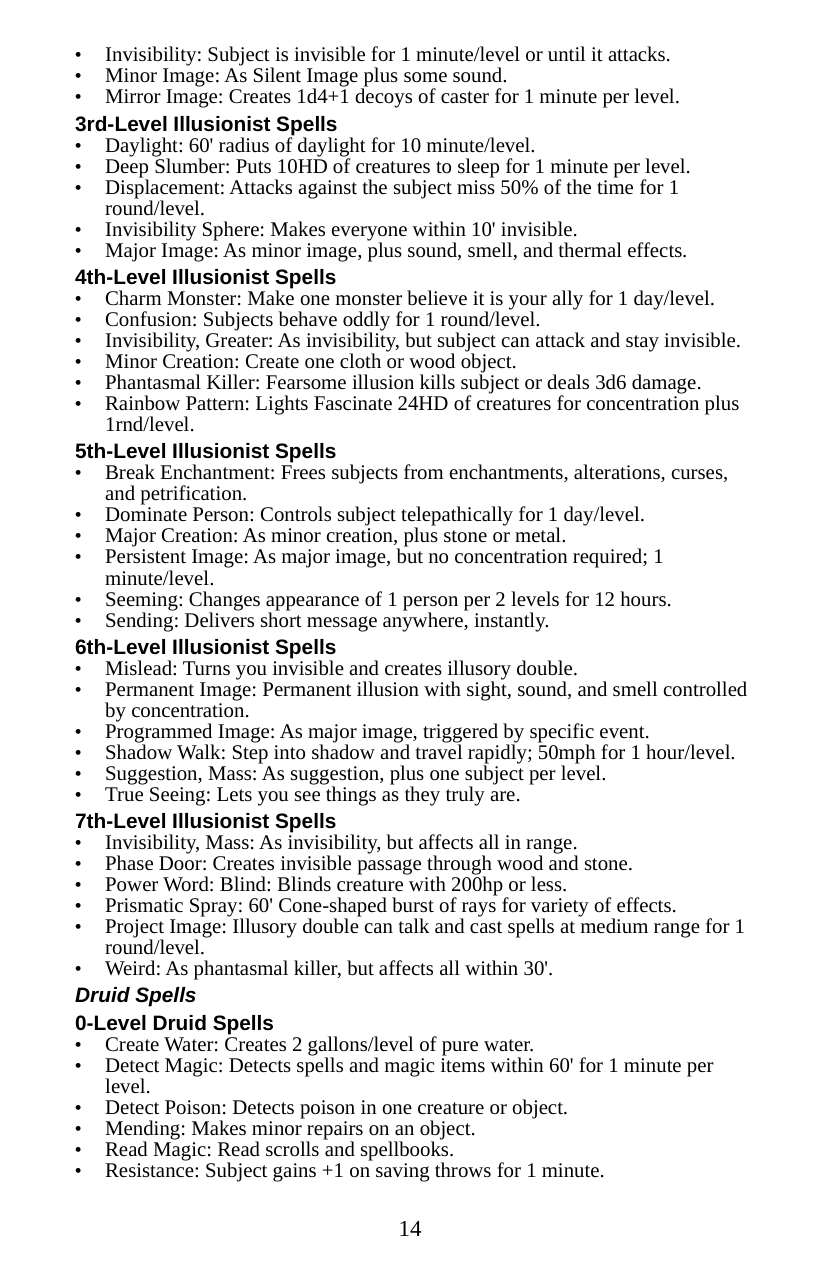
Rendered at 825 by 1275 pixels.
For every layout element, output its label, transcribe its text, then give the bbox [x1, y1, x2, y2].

list Invisibility, Mass: As invisibility, but affects all in range. [75, 833, 750, 854]
list Permanent Image: Permanent illusion with sight, sound, and smell controlled by concentration. [75, 679, 750, 721]
list Phase Door: Creates invisible passage through wood and stone. [75, 854, 750, 875]
list Minor Creation: Create one cloth or wood object. [75, 352, 750, 373]
list Read Magic: Read scrolls and spellbooks. [75, 1139, 750, 1160]
list Create Water: Creates 2 gallons/level of pure water. [75, 1034, 750, 1055]
list Invisibility, Greater: As invisibility, but subject can attack and stay invisible. [75, 331, 750, 352]
list Invisibility Sphere: Makes everyone within 10' invisible. [75, 219, 750, 240]
list Mislead: Turns you invisible and creates illusory double. [75, 658, 750, 679]
subtitle 4th-Level Illusionist Spells [75, 267, 750, 288]
list Detect Poison: Detects poison in one creature or object. [75, 1097, 750, 1118]
list Rainbow Pattern: Lights Fascinate 24HD of creatures for concentration plus 1rnd/level. [75, 394, 750, 436]
list Detect Magic: Detects spells and magic items within 60' for 1 minute per level. [75, 1055, 750, 1097]
list Persistent Image: As major image, but no concentration required; 1 minute/level. [75, 547, 750, 589]
list Phantasmal Killer: Fearsome illusion kills subject or deals 3d6 damage. [75, 373, 750, 394]
list Weird: As phantasmal killer, but affects all within 30'. [75, 959, 750, 980]
subtitle 5th-Level Illusionist Spells [75, 442, 750, 463]
list Mending: Makes minor repairs on an object. [75, 1118, 750, 1139]
list Dominate Person: Controls subject telepathically for 1 day/level. [75, 505, 750, 526]
subtitle Druid Spells [75, 986, 750, 1007]
list Daylight: 60' radius of daylight for 10 minute/level. [75, 135, 750, 156]
list True Seeing: Lets you see things as they truly are. [75, 784, 750, 806]
list Prismatic Spray: 60' Cone-shaped burst of rays for variety of effects. [75, 896, 750, 917]
subtitle 6th-Level Illusionist Spells [75, 637, 750, 658]
list Shadow Walk: Step into shadow and travel rapidly; 50mph for 1 hour/level. [75, 742, 750, 763]
list Minor Image: As Silent Image plus some sound. [75, 66, 750, 87]
list Project Image: Illusory double can talk and cast spells at medium range for 1 round/level. [75, 917, 750, 959]
list Break Enchantment: Frees subjects from enchantments, alterations, curses, and petrification. [75, 463, 750, 505]
list Resistance: Subject gains +1 on saving throws for 1 minute. [75, 1160, 750, 1181]
list Major Creation: As minor creation, plus stone or metal. [75, 526, 750, 547]
list Power Word: Blind: Blinds creature with 200hp or less. [75, 875, 750, 896]
subtitle 3rd-Level Illusionist Spells [75, 114, 750, 135]
subtitle 7th-Level Illusionist Spells [75, 812, 750, 833]
list Sending: Delivers short message anywhere, instantly. [75, 610, 750, 631]
list Charm Monster: Make one monster believe it is your ally for 1 day/level. [75, 288, 750, 309]
list Confusion: Subjects behave oddly for 1 round/level. [75, 309, 750, 331]
list Mirror Image: Creates 1d4+1 decoys of caster for 1 minute per level. [75, 87, 750, 108]
list Seeming: Changes appearance of 1 person per 2 levels for 12 hours. [75, 589, 750, 610]
list Programmed Image: As major image, triggered by specific event. [75, 721, 750, 742]
list Suggestion, Mass: As suggestion, plus one subject per level. [75, 763, 750, 784]
list Major Image: As minor image, plus sound, smell, and thermal effects. [75, 240, 750, 261]
subtitle 0-Level Druid Spells [75, 1013, 750, 1034]
list Deep Slumber: Puts 10HD of creatures to sleep for 1 minute per level. [75, 156, 750, 177]
list Displacement: Attacks against the subject miss 50% of the time for 1 round/level. [75, 177, 750, 219]
list Invisibility: Subject is invisible for 1 minute/level or until it attacks. [75, 45, 750, 66]
